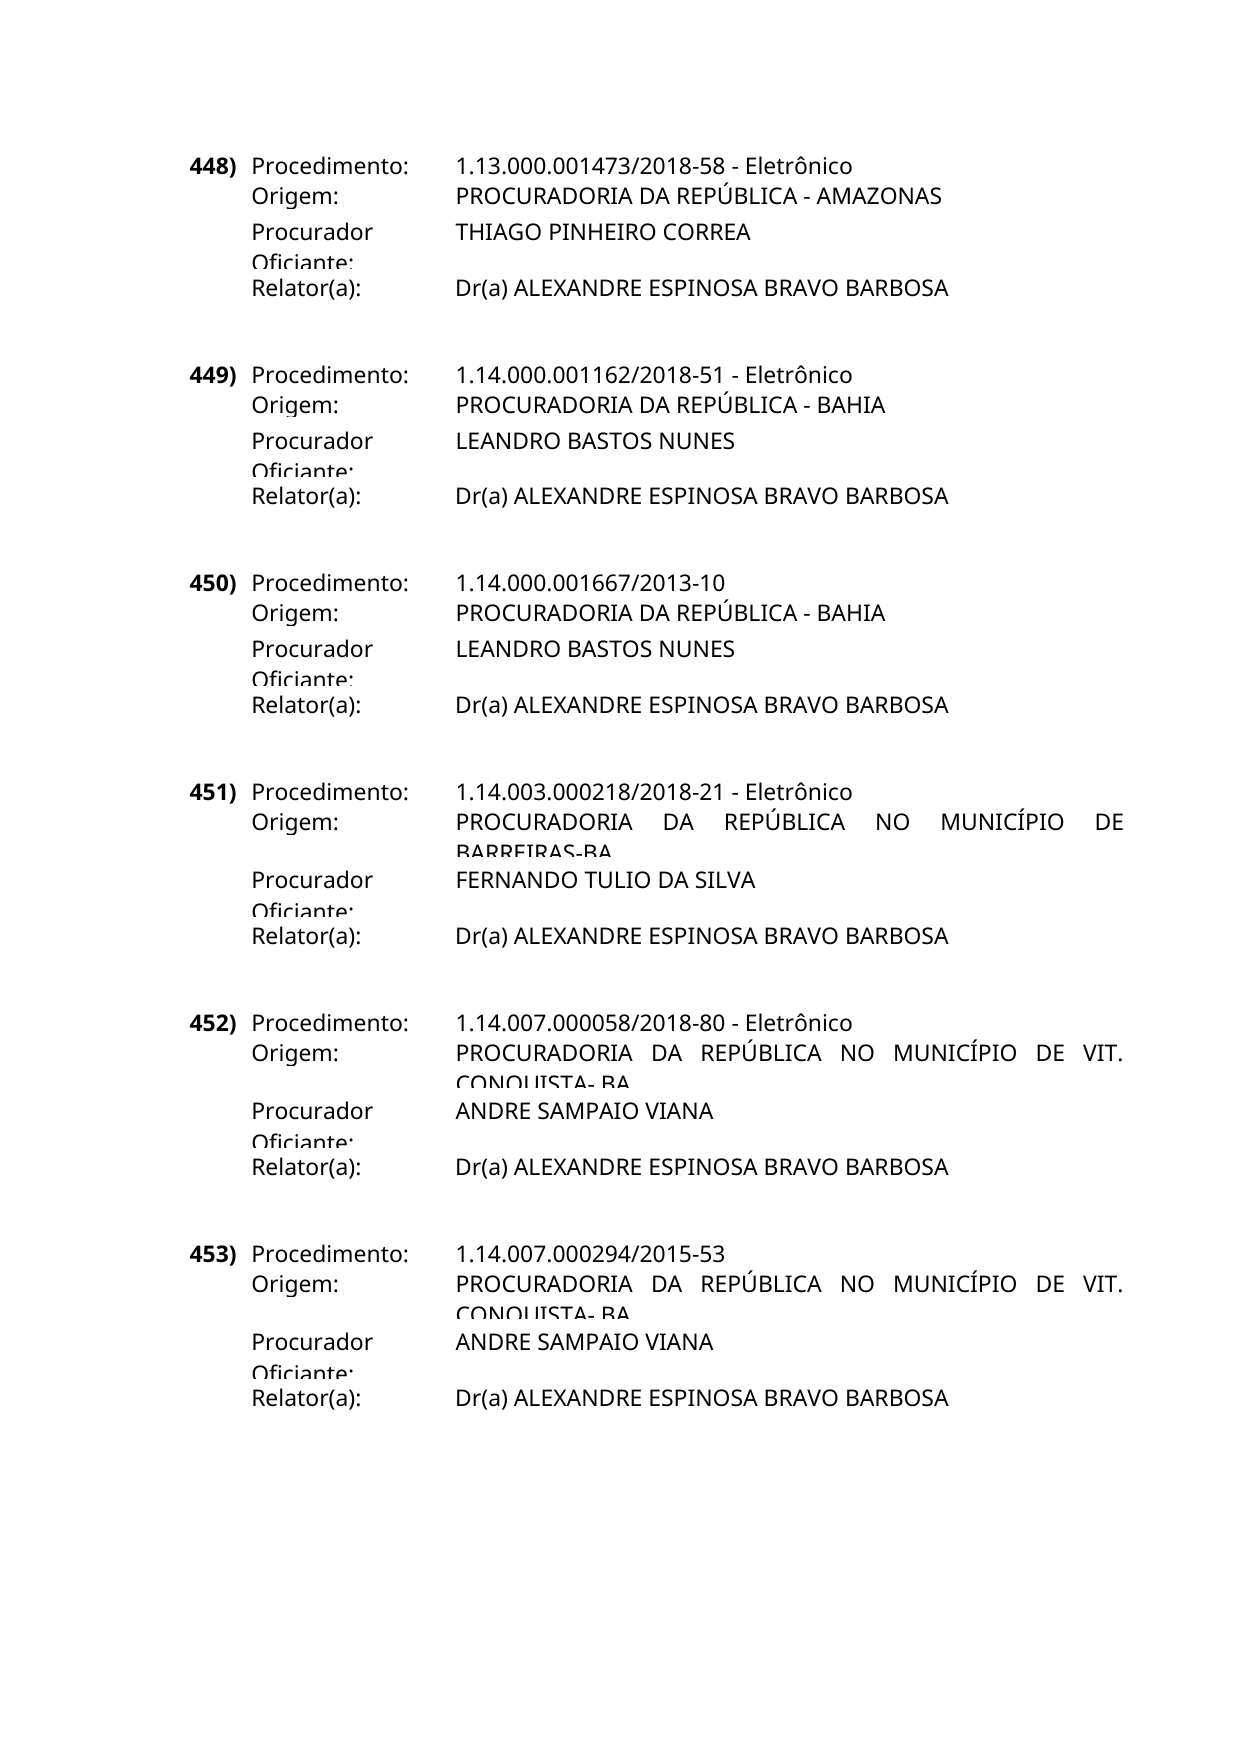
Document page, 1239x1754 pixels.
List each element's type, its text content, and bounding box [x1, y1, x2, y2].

table_cell [0, 417, 189, 424]
table_cell [1125, 920, 1239, 950]
table_cell Procedimento: [251, 359, 455, 387]
table_cell [0, 806, 189, 834]
table_cell [189, 1181, 251, 1238]
table_cell Origem: [251, 1037, 455, 1065]
table_cell [455, 510, 1124, 567]
table_cell [189, 950, 251, 1007]
table_header [455, 0, 1124, 150]
table_cell [0, 626, 189, 633]
table_cell [1125, 480, 1239, 510]
table_cell PROCURADORIA DA REPÚBLICA - AMAZONAS [455, 180, 1124, 208]
table_cell [189, 180, 251, 208]
table_cell 451) [189, 776, 251, 804]
table_cell [0, 567, 189, 596]
table_cell [1125, 806, 1239, 834]
table_cell [189, 719, 251, 776]
table_cell Procedimento: [251, 150, 455, 178]
table_header Dr(a) ALEXANDRE ESPINOSA BRAVO BARBOSA [455, 1382, 1122, 1410]
table_cell Origem: [251, 597, 455, 626]
table_header Relator(a): [251, 1382, 455, 1410]
table_cell [1125, 1007, 1239, 1035]
table_cell [189, 1296, 251, 1319]
table_cell [0, 272, 189, 302]
table_header Relator(a): [251, 1151, 455, 1179]
table_cell [0, 180, 189, 208]
table_cell 448) [189, 150, 251, 178]
table_cell [251, 1181, 455, 1238]
table_cell Procurador Oficiante: [251, 425, 455, 477]
table_cell Origem: [251, 389, 455, 417]
table_header [0, 0, 189, 150]
table_cell [455, 950, 1124, 1007]
table_cell [1125, 150, 1239, 178]
table_cell [1125, 1181, 1239, 1238]
table_cell [0, 920, 189, 950]
table_cell [1125, 359, 1239, 387]
table_cell [1125, 272, 1239, 302]
table_cell [1125, 1088, 1239, 1095]
table_cell [1125, 857, 1239, 864]
table_cell [0, 864, 189, 915]
table_cell 452) [189, 1007, 251, 1035]
table_cell [251, 417, 455, 424]
table_cell [0, 302, 189, 358]
table_cell [189, 1382, 251, 1412]
table_cell [1125, 417, 1239, 424]
table_cell [1125, 776, 1239, 804]
table_cell 1.13.000.001473/2018-58 - Eletrônico [455, 150, 1124, 178]
table_cell [1125, 209, 1239, 216]
table_cell [1125, 950, 1239, 1007]
table_cell 1.14.000.001667/2013-10 [455, 567, 1124, 596]
table_cell [189, 209, 251, 216]
table_cell [0, 389, 189, 417]
table_cell PROCURADORIA DA REPÚBLICA NO MUNICÍPIO DE VIT. CONQUISTA- BA [455, 1037, 1124, 1088]
table_header Relator(a): [251, 480, 455, 509]
table_cell Origem: [251, 806, 455, 834]
table_cell 1.14.003.000218/2018-21 - Eletrônico [455, 776, 1124, 804]
table_cell [0, 776, 189, 804]
table_cell [189, 920, 251, 950]
table_cell PROCURADORIA DA REPÚBLICA - BAHIA [455, 389, 1124, 417]
table_header Relator(a): [251, 689, 455, 717]
table_header Dr(a) ALEXANDRE ESPINOSA BRAVO BARBOSA [455, 689, 1122, 717]
table_cell Procurador Oficiante: [251, 1095, 455, 1148]
table_cell [189, 626, 251, 633]
table_cell [0, 834, 189, 857]
table_cell [1125, 689, 1239, 719]
table_header Dr(a) ALEXANDRE ESPINOSA BRAVO BARBOSA [455, 920, 1122, 948]
table_cell [1125, 633, 1239, 684]
table_cell [0, 857, 189, 864]
table_cell Procedimento: [251, 1238, 455, 1266]
table_cell [0, 1065, 189, 1088]
table_cell [189, 417, 251, 424]
table_cell THIAGO PINHEIRO CORREA [455, 216, 1124, 267]
table_cell [1125, 1151, 1239, 1181]
table_cell Procurador Oficiante: [251, 633, 455, 686]
table_cell [251, 302, 455, 358]
table_cell [455, 417, 1124, 424]
table_cell PROCURADORIA DA REPÚBLICA - BAHIA [455, 597, 1124, 626]
table_cell [0, 1326, 189, 1377]
table_header Dr(a) ALEXANDRE ESPINOSA BRAVO BARBOSA [455, 272, 1122, 300]
table_cell [189, 1037, 251, 1065]
table_cell [1125, 567, 1239, 596]
table_cell [455, 302, 1124, 358]
table_cell [251, 626, 455, 633]
table_cell [189, 216, 251, 267]
table_cell Procurador Oficiante: [251, 1326, 455, 1379]
table_cell [455, 1319, 1124, 1326]
table_cell ANDRE SAMPAIO VIANA [455, 1095, 1124, 1146]
table_cell [251, 510, 455, 567]
table_cell [1125, 1268, 1239, 1296]
table_cell [189, 1319, 251, 1326]
table_cell [251, 857, 455, 864]
table_cell [189, 1095, 251, 1146]
table_cell [1125, 626, 1239, 633]
table_cell [189, 302, 251, 358]
table_cell [0, 209, 189, 216]
table_cell 453) [189, 1238, 251, 1266]
table_cell [455, 626, 1124, 633]
table_cell [189, 864, 251, 915]
table_cell [251, 719, 455, 776]
table_cell LEANDRO BASTOS NUNES [455, 633, 1124, 684]
table_cell [1125, 1382, 1239, 1412]
table_cell [1125, 1037, 1239, 1065]
table_cell [1125, 389, 1239, 417]
table_cell 449) [189, 359, 251, 387]
table_cell [455, 719, 1124, 776]
table_cell [455, 209, 1124, 216]
table_cell Procurador Oficiante: [251, 216, 455, 268]
table_cell [0, 1095, 189, 1146]
table_cell Origem: [251, 180, 455, 208]
table_cell PROCURADORIA DA REPÚBLICA NO MUNICÍPIO DE VIT. CONQUISTA- BA [455, 1268, 1124, 1319]
table_cell [189, 272, 251, 302]
table_cell [0, 633, 189, 684]
table_cell [189, 480, 251, 510]
table_cell Procedimento: [251, 776, 455, 804]
table_cell [0, 480, 189, 510]
table_cell [0, 1238, 189, 1266]
table_cell [455, 857, 1124, 864]
table_cell [1125, 180, 1239, 208]
table_cell [189, 1268, 251, 1296]
table_cell [0, 1181, 189, 1238]
table_cell [1125, 216, 1239, 267]
table_cell [0, 510, 189, 567]
table_cell [251, 834, 455, 857]
table_cell [1125, 834, 1239, 857]
table_cell [1125, 1095, 1239, 1146]
table_cell [251, 1088, 455, 1095]
table_header [189, 0, 251, 150]
table_header Dr(a) ALEXANDRE ESPINOSA BRAVO BARBOSA [455, 480, 1122, 509]
table_cell Procurador Oficiante: [251, 864, 455, 917]
table_cell 450) [189, 567, 251, 596]
table_cell Procedimento: [251, 1007, 455, 1035]
table_cell [0, 950, 189, 1007]
table_cell [0, 1151, 189, 1181]
table_cell [189, 1065, 251, 1088]
table_cell [1125, 1326, 1239, 1377]
table_cell [189, 597, 251, 626]
table_cell [1125, 1238, 1239, 1266]
table_cell [0, 689, 189, 719]
table_cell [0, 719, 189, 776]
table_cell [0, 425, 189, 476]
table_cell [189, 834, 251, 857]
table_cell [0, 1296, 189, 1319]
table_header Relator(a): [251, 272, 455, 300]
table_cell [189, 857, 251, 864]
table_cell [1125, 1296, 1239, 1319]
table_cell [1125, 1319, 1239, 1326]
table_cell PROCURADORIA DA REPÚBLICA NO MUNICÍPIO DE BARREIRAS-BA [455, 806, 1124, 857]
table_cell [1125, 302, 1239, 358]
table_cell [1125, 719, 1239, 776]
table_cell [1125, 1065, 1239, 1088]
table_cell Origem: [251, 1268, 455, 1296]
table_cell [251, 1296, 455, 1319]
table_cell [0, 1268, 189, 1296]
table_cell [1125, 597, 1239, 626]
table_cell [1125, 425, 1239, 476]
table_cell [0, 597, 189, 626]
table_cell [0, 216, 189, 267]
table_cell [189, 1088, 251, 1095]
table_header [251, 0, 455, 150]
table_header Dr(a) ALEXANDRE ESPINOSA BRAVO BARBOSA [455, 1151, 1122, 1179]
table_header Relator(a): [251, 920, 455, 948]
table_cell [0, 150, 189, 178]
table_cell [251, 1065, 455, 1088]
table_cell [0, 1382, 189, 1412]
table_cell 1.14.007.000058/2018-80 - Eletrônico [455, 1007, 1124, 1035]
table_cell [0, 1007, 189, 1035]
table_cell 1.14.007.000294/2015-53 [455, 1238, 1124, 1266]
table_cell [251, 209, 455, 216]
table_cell [0, 1088, 189, 1095]
table_cell [0, 1037, 189, 1065]
table_cell Procedimento: [251, 567, 455, 596]
table_cell 1.14.000.001162/2018-51 - Eletrônico [455, 359, 1124, 387]
table_cell [1125, 864, 1239, 915]
table_cell FERNANDO TULIO DA SILVA [455, 864, 1124, 915]
table_cell [189, 633, 251, 684]
table_cell [0, 1319, 189, 1326]
table_cell [189, 1151, 251, 1181]
table_cell [189, 425, 251, 476]
table_cell [251, 1319, 455, 1326]
table_cell ANDRE SAMPAIO VIANA [455, 1326, 1124, 1377]
table_cell [189, 389, 251, 417]
table_cell [189, 689, 251, 719]
table_cell [189, 806, 251, 834]
table_header [1125, 0, 1239, 150]
table_cell [455, 1181, 1124, 1238]
table_cell [0, 359, 189, 387]
table_cell [189, 1326, 251, 1377]
table_cell LEANDRO BASTOS NUNES [455, 425, 1124, 476]
table_cell [455, 1088, 1124, 1095]
table_cell [1125, 510, 1239, 567]
table_cell [189, 510, 251, 567]
table_cell [251, 950, 455, 1007]
